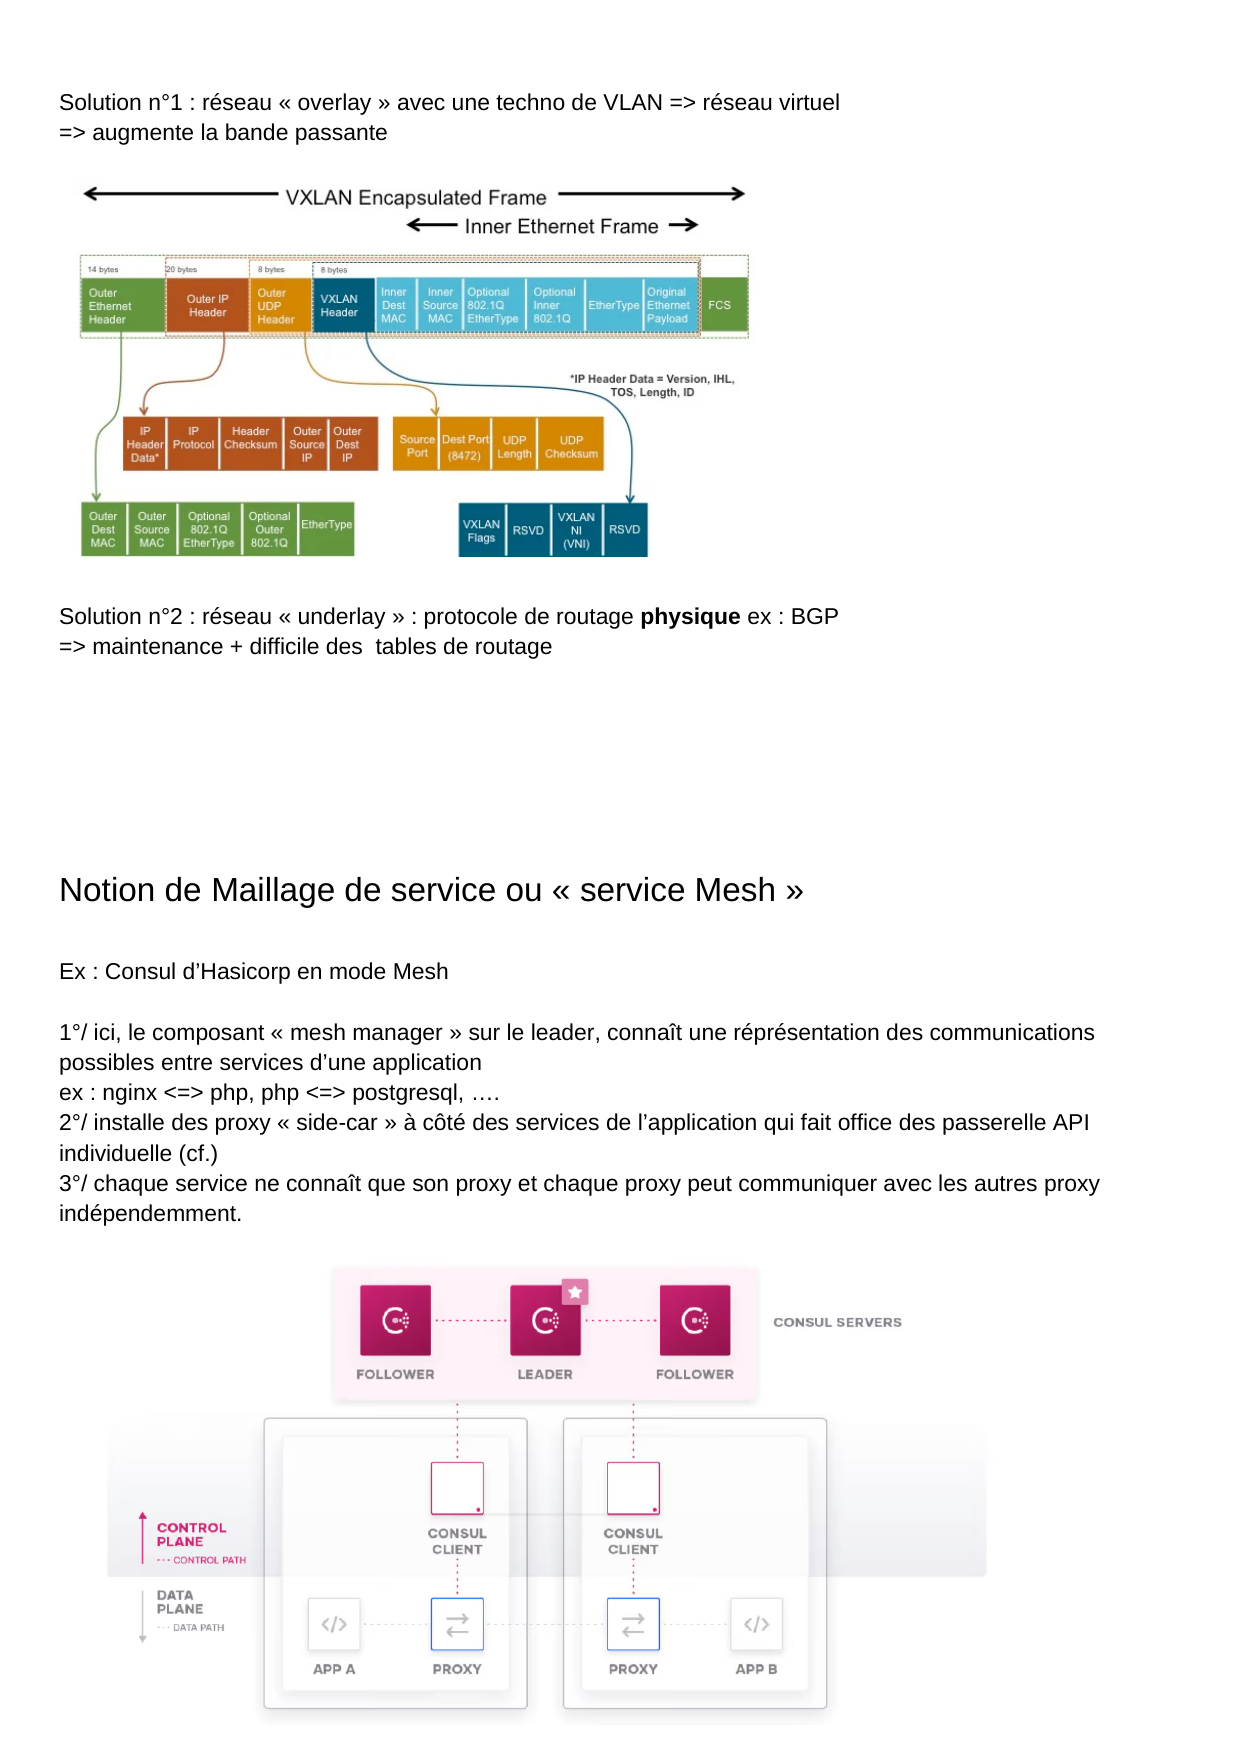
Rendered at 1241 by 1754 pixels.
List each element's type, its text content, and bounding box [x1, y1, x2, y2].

picture [610, 526, 640, 533]
picture [514, 526, 544, 534]
picture [468, 534, 495, 543]
picture [563, 513, 580, 521]
text => augmente la bande passante [59, 119, 1181, 146]
text 3°/ chaque service ne connaît que son proxy et chaque proxy peut communiquer avec les autres proxy indépendemment. [59, 1170, 1181, 1226]
picture [581, 514, 594, 521]
text Solution n°1 : réseau « overlay » avec une techno de VLAN => réseau virtuel [59, 89, 1181, 116]
text ex : nginx <=> php, php <=> postgresql, …. [59, 1079, 1181, 1106]
text Solution n°2 : réseau « underlay » : protocole de routage physique ex : BGP [59, 603, 1181, 629]
picture [71, 179, 758, 557]
picture [564, 540, 589, 547]
text => maintenance + difficile des tables de routage [59, 633, 1181, 659]
text 1°/ ici, le composant « mesh manager » sur le leader, connaît une réprésentation des communications possibles entre services d’une application [59, 1019, 1181, 1075]
text Ex : Consul d’Hasicorp en mode Mesh [59, 958, 1181, 985]
text Notion de Maillage de service ou « service Mesh » [59, 870, 1181, 908]
picture [72, 1236, 1040, 1725]
text 2°/ installe des proxy « side-car » à côté des services de l’application qui fait office des passerelle API individuelle (cf.) [59, 1109, 1181, 1166]
picture [571, 527, 581, 534]
picture [464, 521, 499, 530]
